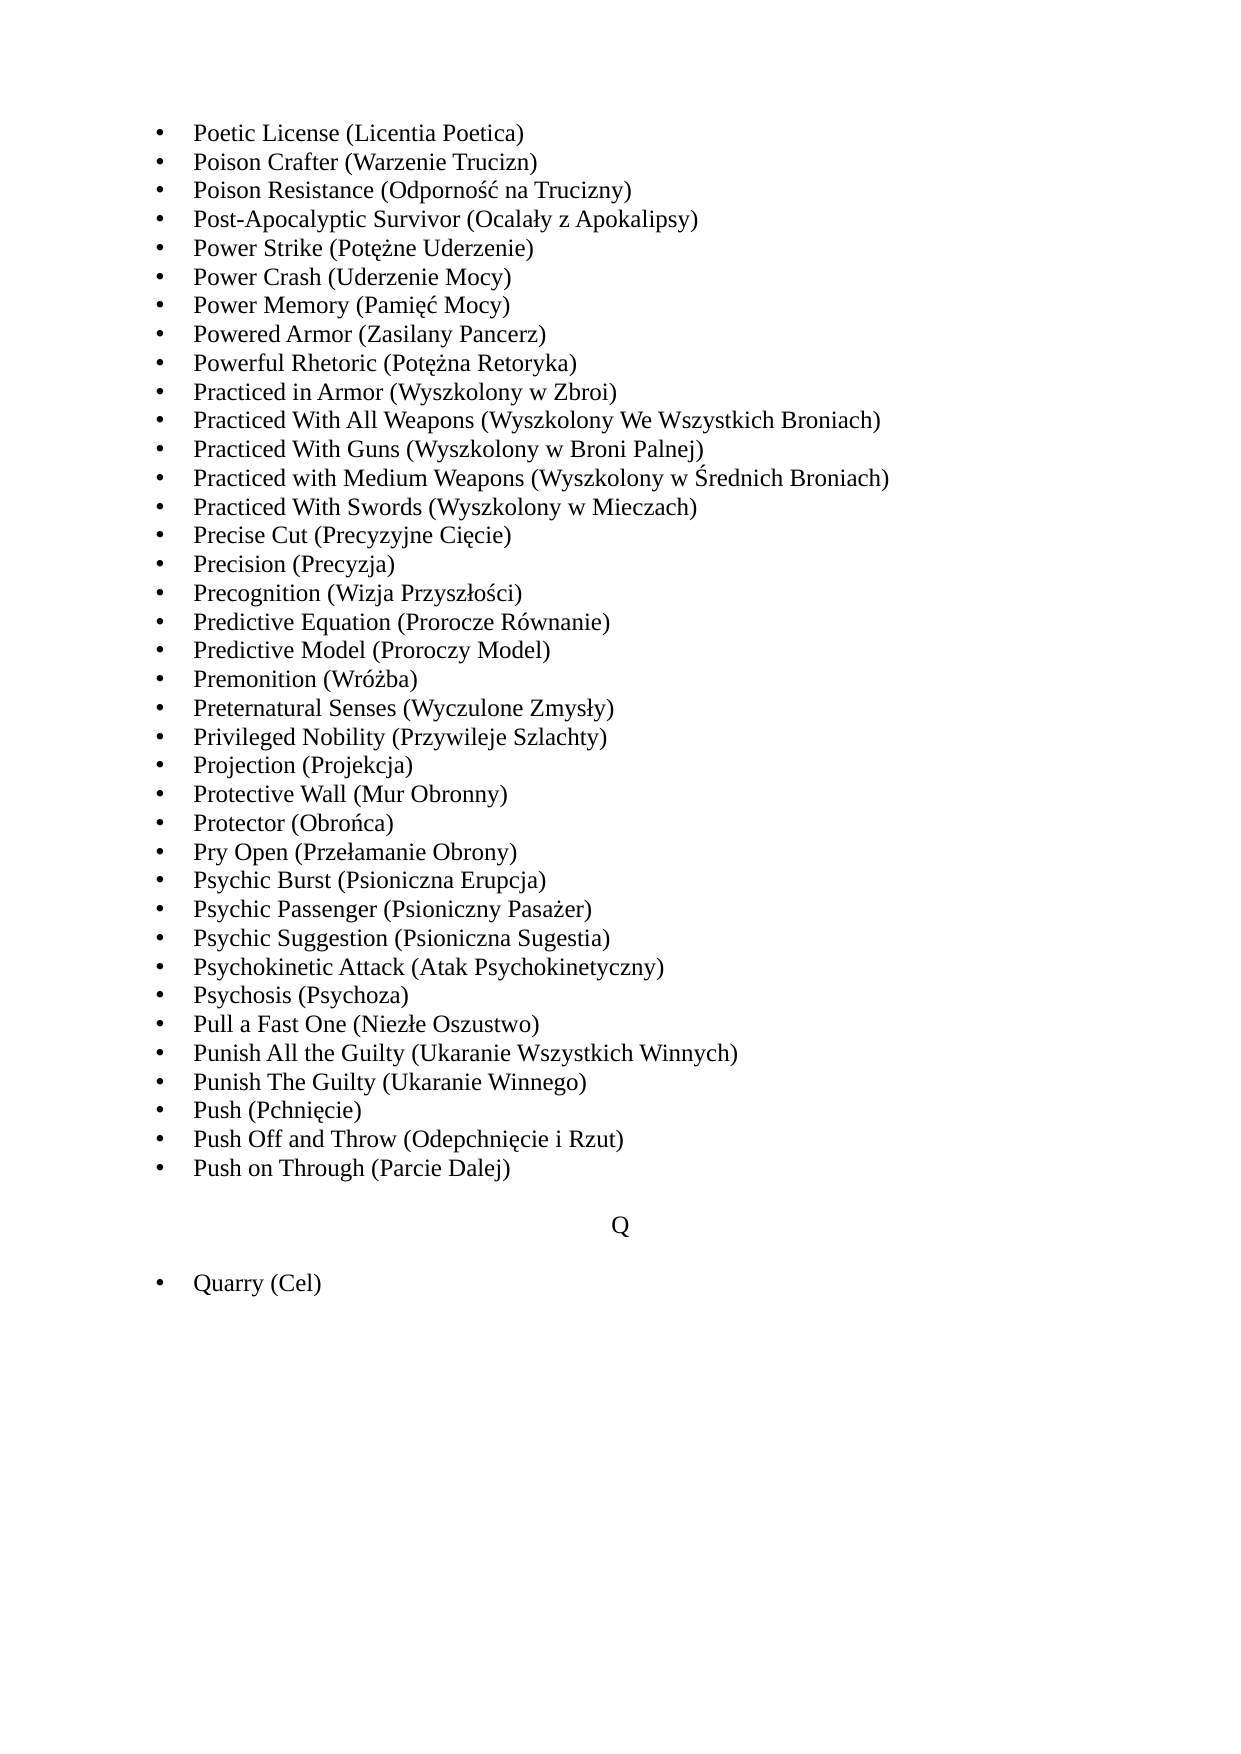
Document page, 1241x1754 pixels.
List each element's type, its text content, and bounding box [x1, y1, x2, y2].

list Predictive Model (Proroczy Model) [156, 636, 1122, 664]
list Precision (Precyzja) [156, 549, 1122, 578]
list Projection (Projekcja) [156, 751, 1122, 779]
list Quarry (Cel) [156, 1268, 1122, 1297]
list Poison Resistance (Odporność na Trucizny) [156, 176, 1122, 204]
list Power Strike (Potężne Uderzenie) [156, 233, 1122, 262]
list Post-Apocalyptic Survivor (Ocalały z Apokalipsy) [156, 204, 1122, 233]
list Practiced With Swords (Wyszkolony w Mieczach) [156, 492, 1122, 521]
list Premonition (Wróżba) [156, 664, 1122, 693]
list Protective Wall (Mur Obronny) [156, 779, 1122, 808]
list Psychic Burst (Psioniczna Erupcja) [156, 866, 1122, 894]
list Powered Armor (Zasilany Pancerz) [156, 319, 1122, 348]
list Precise Cut (Precyzyjne Cięcie) [156, 521, 1122, 549]
list Privileged Nobility (Przywileje Szlachty) [156, 722, 1122, 751]
list Pull a Fast One (Niezłe Oszustwo) [156, 1009, 1122, 1038]
list Punish The Guilty (Ukaranie Winnego) [156, 1067, 1122, 1096]
list Psychosis (Psychoza) [156, 981, 1122, 1009]
list Practiced With All Weapons (Wyszkolony We Wszystkich Broniach) [156, 406, 1122, 434]
list Punish All the Guilty (Ukaranie Wszystkich Winnych) [156, 1038, 1122, 1067]
list Practiced With Guns (Wyszkolony w Broni Palnej) [156, 434, 1122, 463]
list Push on Through (Parcie Dalej) [156, 1153, 1122, 1182]
list Practiced in Armor (Wyszkolony w Zbroi) [156, 377, 1122, 406]
list Poison Crafter (Warzenie Trucizn) [156, 147, 1122, 176]
list Push (Pchnięcie) [156, 1096, 1122, 1124]
list Push Off and Throw (Odepchnięcie i Rzut) [156, 1124, 1122, 1153]
list Power Crash (Uderzenie Mocy) [156, 262, 1122, 291]
text Q [118, 1211, 1122, 1239]
list Psychic Passenger (Psioniczny Pasażer) [156, 894, 1122, 923]
list Practiced with Medium Weapons (Wyszkolony w Średnich Broniach) [156, 463, 1122, 492]
list Poetic License (Licentia Poetica) [156, 118, 1122, 147]
list Pry Open (Przełamanie Obrony) [156, 837, 1122, 866]
list Precognition (Wizja Przyszłości) [156, 578, 1122, 607]
list Psychic Suggestion (Psioniczna Sugestia) [156, 923, 1122, 952]
list Predictive Equation (Prorocze Równanie) [156, 607, 1122, 636]
list Preternatural Senses (Wyczulone Zmysły) [156, 693, 1122, 722]
list Power Memory (Pamięć Mocy) [156, 291, 1122, 319]
list Protector (Obrońca) [156, 808, 1122, 837]
list Psychokinetic Attack (Atak Psychokinetyczny) [156, 952, 1122, 981]
list Powerful Rhetoric (Potężna Retoryka) [156, 348, 1122, 377]
